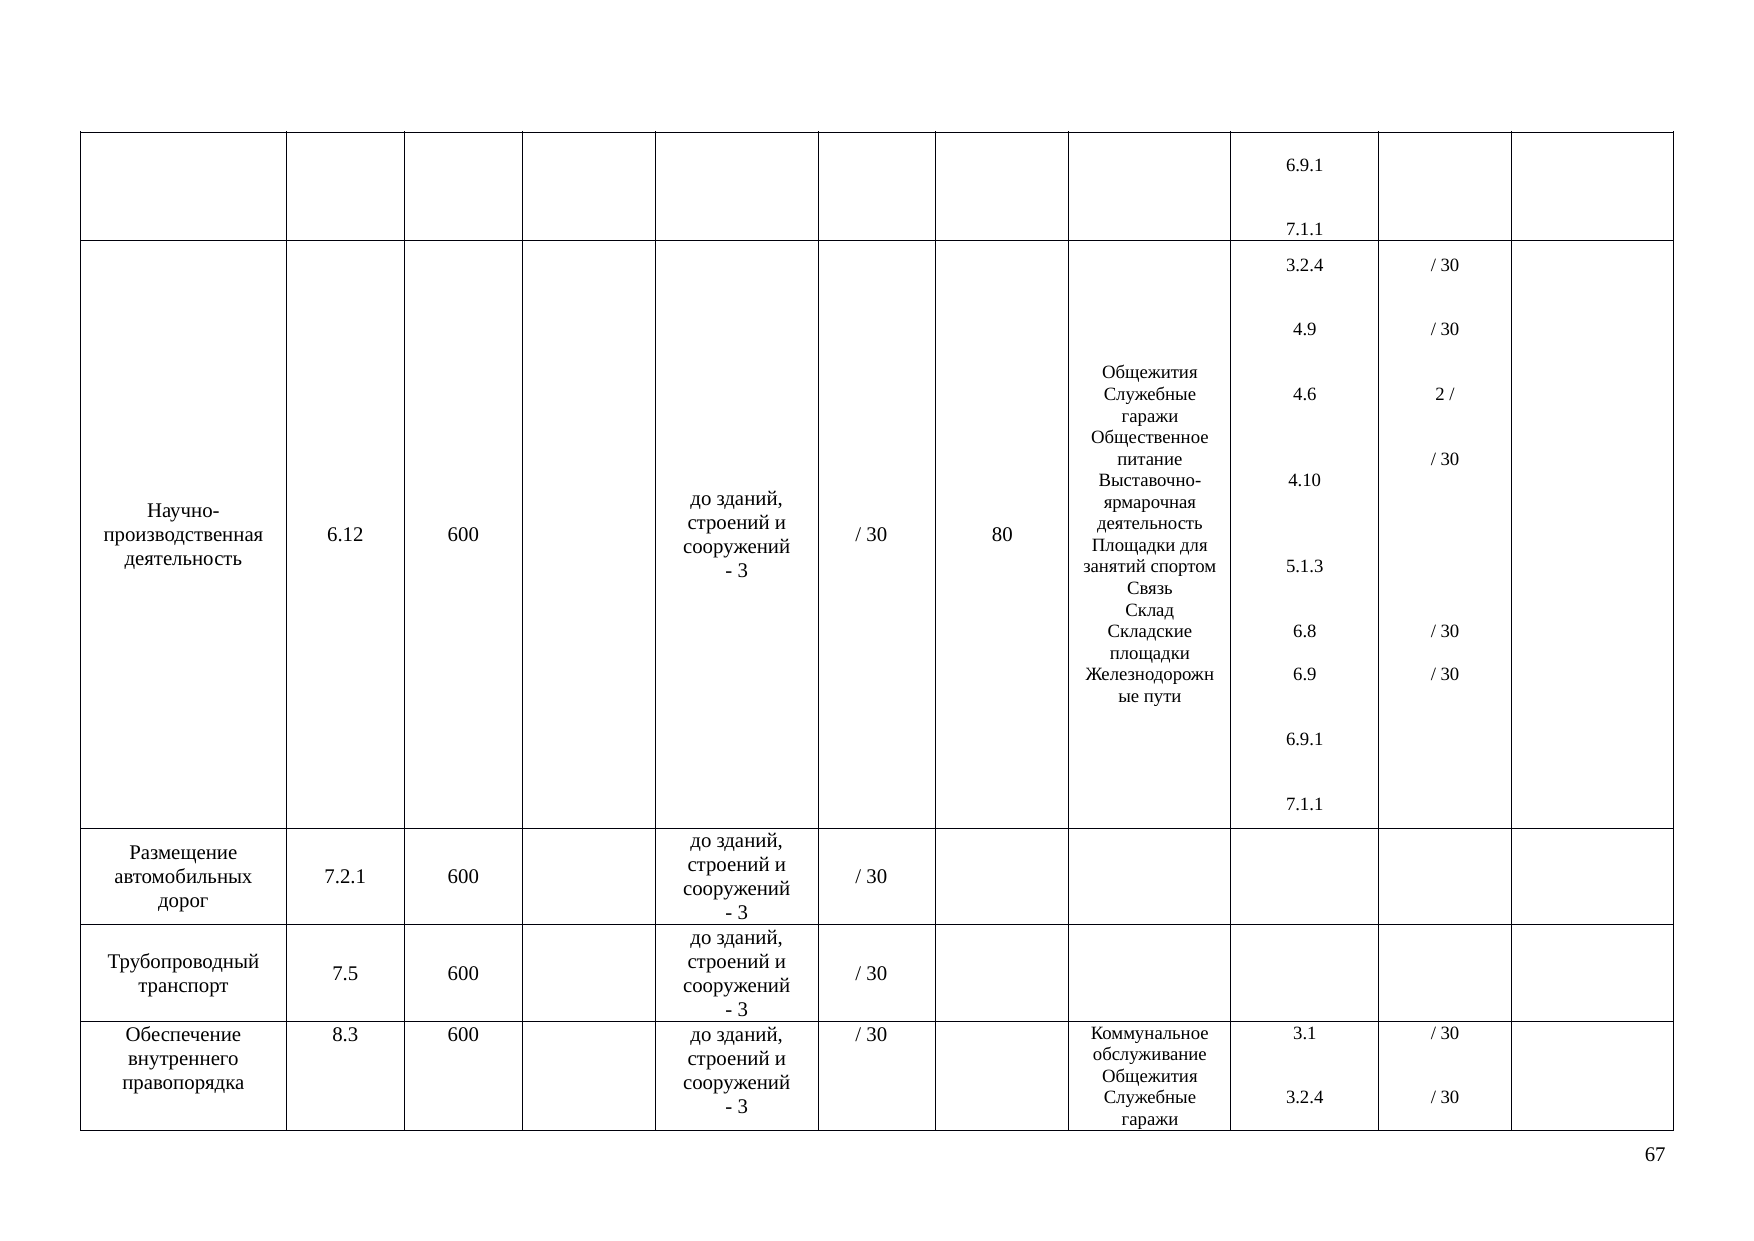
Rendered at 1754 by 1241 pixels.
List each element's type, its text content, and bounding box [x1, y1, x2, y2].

table_cell Обеспечение внутреннего правопорядка [81, 1022, 286, 1129]
table_cell [523, 925, 655, 1021]
table_cell [936, 829, 1068, 924]
table_cell [523, 133, 655, 240]
table_cell [523, 829, 655, 924]
table_cell / 30 / 30 [1379, 1022, 1511, 1129]
table_cell 8.3 [287, 1022, 404, 1129]
table_cell [523, 241, 655, 828]
table_cell / 30 [819, 829, 935, 924]
table_cell [1512, 829, 1673, 924]
table_cell [523, 1022, 655, 1129]
table_cell 600 [405, 1022, 522, 1129]
table_cell Трубопроводный транспорт [81, 925, 286, 1021]
table_cell 6.9.1 7.1.1 [1231, 133, 1378, 240]
table_cell Общежития Служебные гаражи Общественное питание Выставочно-ярмарочная деятельность Площадки для занятий спортом Связь Склад Складские площадки Железнодорожные пути [1069, 241, 1230, 828]
table_cell 7.5 [287, 925, 404, 1021]
table_cell [1512, 241, 1673, 828]
table_cell [1231, 925, 1378, 1021]
table_cell 3.1 3.2.4 [1231, 1022, 1378, 1129]
table_cell [1069, 925, 1230, 1021]
table_cell [287, 133, 404, 240]
table_cell / 30 / 30 2 / / 30 / 30 / 30 [1379, 241, 1511, 828]
table_cell [1069, 829, 1230, 924]
table_cell [1379, 829, 1511, 924]
table_cell [1231, 829, 1378, 924]
table_cell [1512, 925, 1673, 1021]
table_cell 7.2.1 [287, 829, 404, 924]
table_cell до зданий, строений и сооружений - 3 [656, 1022, 818, 1129]
table_cell Научно-производственная деятельность [81, 241, 286, 828]
table_cell 600 [405, 241, 522, 828]
table_cell [1069, 133, 1230, 240]
table_cell / 30 [819, 925, 935, 1021]
table_cell 600 [405, 829, 522, 924]
table_cell [936, 1022, 1068, 1129]
table_cell до зданий, строений и сооружений - 3 [656, 241, 818, 828]
table_cell [819, 133, 935, 240]
table_cell [1379, 925, 1511, 1021]
table_cell [81, 133, 286, 240]
table_cell / 30 [819, 241, 935, 828]
table_cell [936, 133, 1068, 240]
table_cell 3.2.4 4.9 4.6 4.10 5.1.3 6.8 6.9 6.9.1 7.1.1 [1231, 241, 1378, 828]
table_cell до зданий, строений и сооружений - 3 [656, 925, 818, 1021]
table_cell [1512, 133, 1673, 240]
table_cell [1379, 133, 1511, 240]
table_cell 80 [936, 241, 1068, 828]
table_cell / 30 [819, 1022, 935, 1129]
table_cell [656, 133, 818, 240]
table_cell [936, 925, 1068, 1021]
table_cell Размещение автомобильных дорог [81, 829, 286, 924]
table_cell до зданий, строений и сооружений - 3 [656, 829, 818, 924]
table_cell 6.12 [287, 241, 404, 828]
table_cell Коммунальное обслуживание Общежития Служебные гаражи [1069, 1022, 1230, 1129]
table_cell 600 [405, 925, 522, 1021]
table_cell [1512, 1022, 1673, 1129]
table_cell [405, 133, 522, 240]
